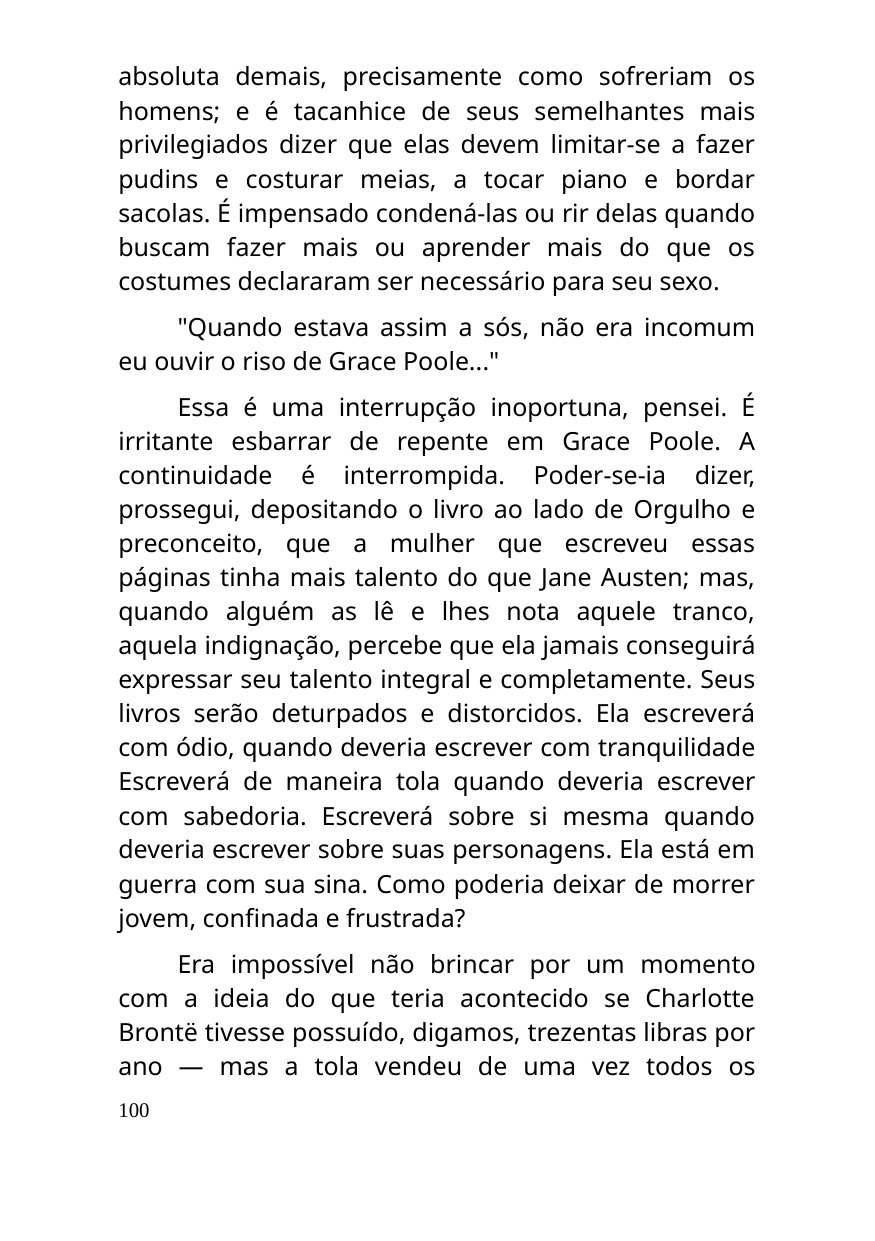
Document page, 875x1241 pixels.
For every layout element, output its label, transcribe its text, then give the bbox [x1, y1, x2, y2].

text Era impossível não brincar por um momento com a ideia do que teria acontecido se Charlotte Brontë tivesse possuído, digamos, trezentas libras por ano — mas a tola vendeu de uma vez todos os [118, 946, 756, 1082]
text Essa é uma interrupção inoportuna, pensei. É irritante esbarrar de repente em Grace Poole. A continuidade é interrompida. Poder-se-ia dizer, prossegui, depositando o livro ao lado de Orgulho e preconceito, que a mulher que escreveu essas páginas tinha mais talento do que Jane Austen; mas, quando alguém as lê e lhes nota aquele tranco, aquela indignação, percebe que ela jamais conseguirá expressar seu talento integral e completamente. Seus livros serão deturpados e distorcidos. Ela escreverá com ódio, quando deveria escrever com tranquilidade Escreverá de maneira tola quando deveria escrever com sabedoria. Escreverá sobre si mesma quando deveria escrever sobre suas personagens. Ela está em guerra com sua sina. Como poderia deixar de morrer jovem, confinada e frustrada? [118, 389, 756, 934]
text absoluta demais, precisamente como sofreriam os homens; e é tacanhice de seus semelhantes mais privilegiados dizer que elas devem limitar-se a fazer pudins e costurar meias, a tocar piano e bordar sacolas. É impensado condená-las ou rir delas quando buscam fazer mais ou aprender mais do que os costumes declararam ser necessário para seu sexo. [118, 59, 756, 297]
text "Quando estava assim a sós, não era incomum eu ouvir o riso de Grace Poole..." [118, 309, 756, 377]
